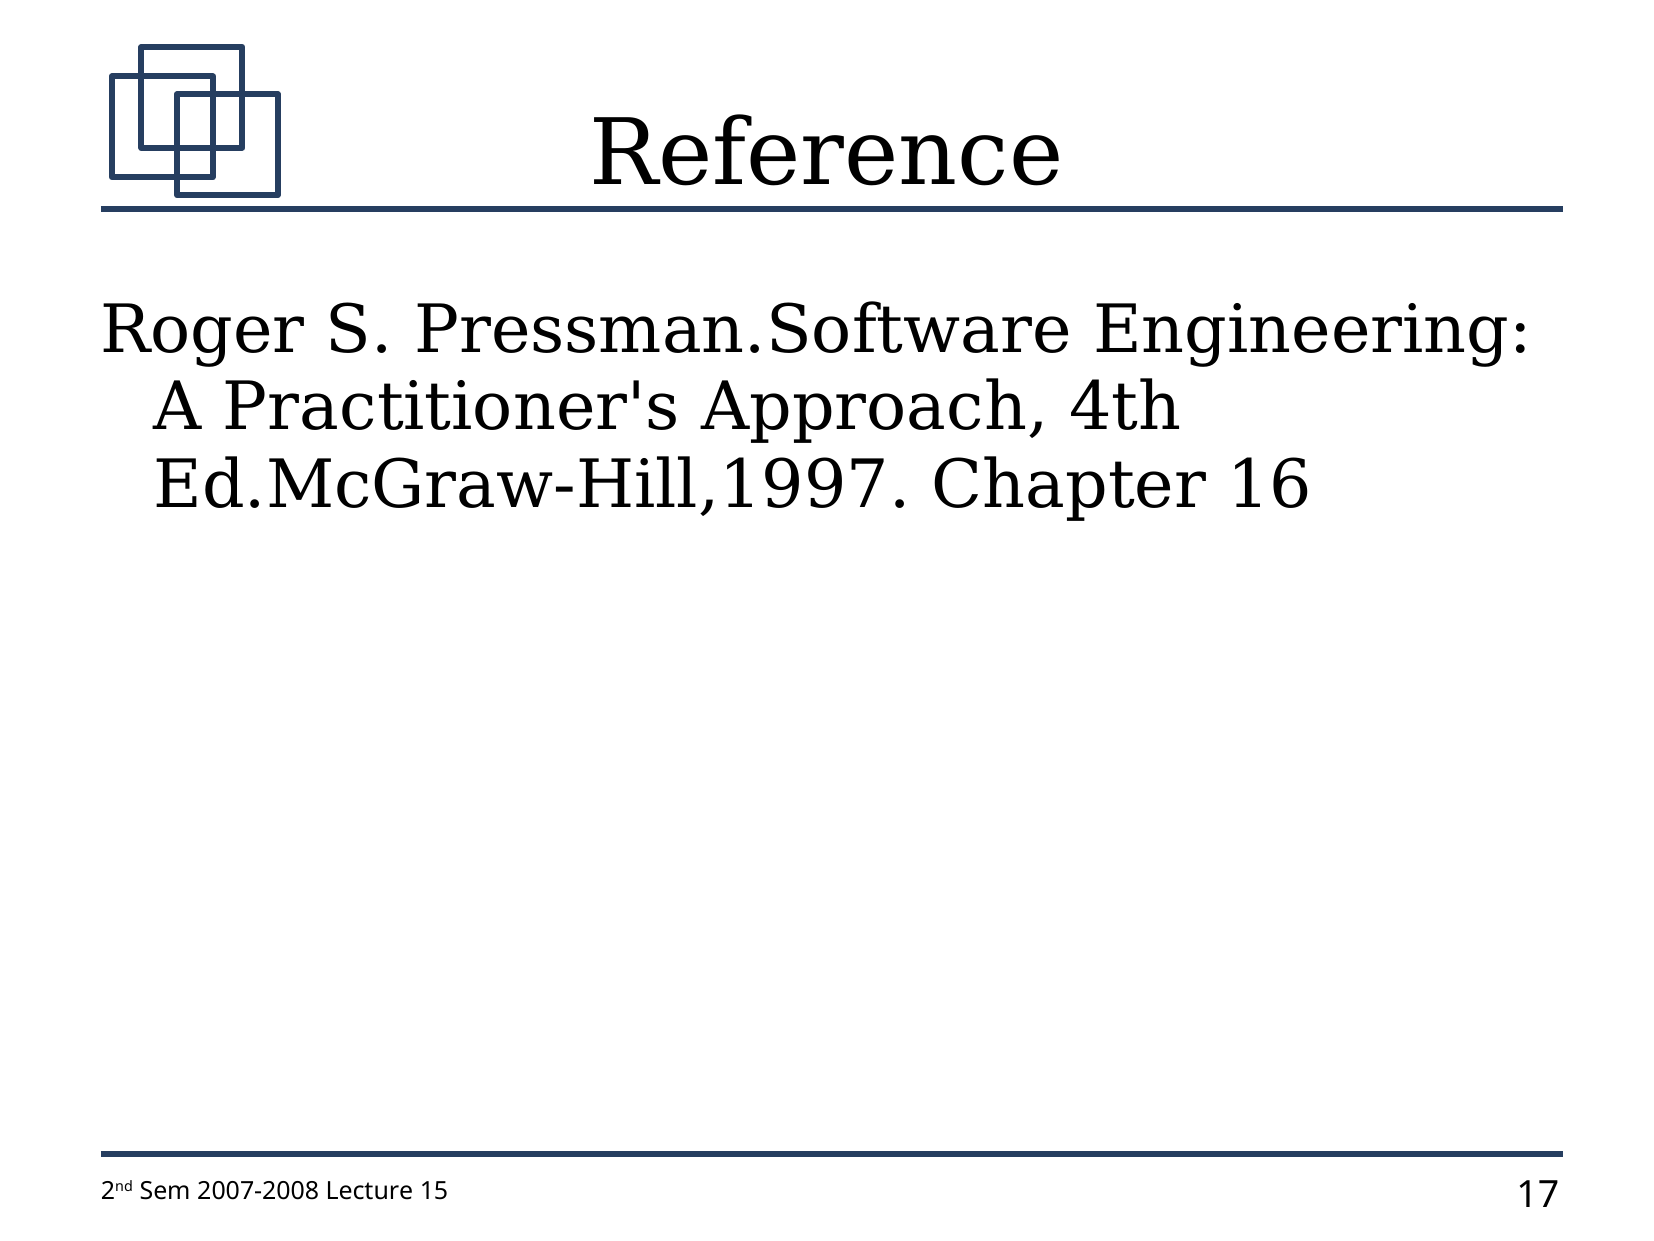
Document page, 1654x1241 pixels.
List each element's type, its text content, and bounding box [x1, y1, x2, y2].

list Roger S. Pressman.Software Engineering: A Practitioner's Approach, 4th Ed.McGraw-Hill,1997. Chapter 16 [82, 290, 1571, 1109]
title Reference [82, 49, 1571, 257]
